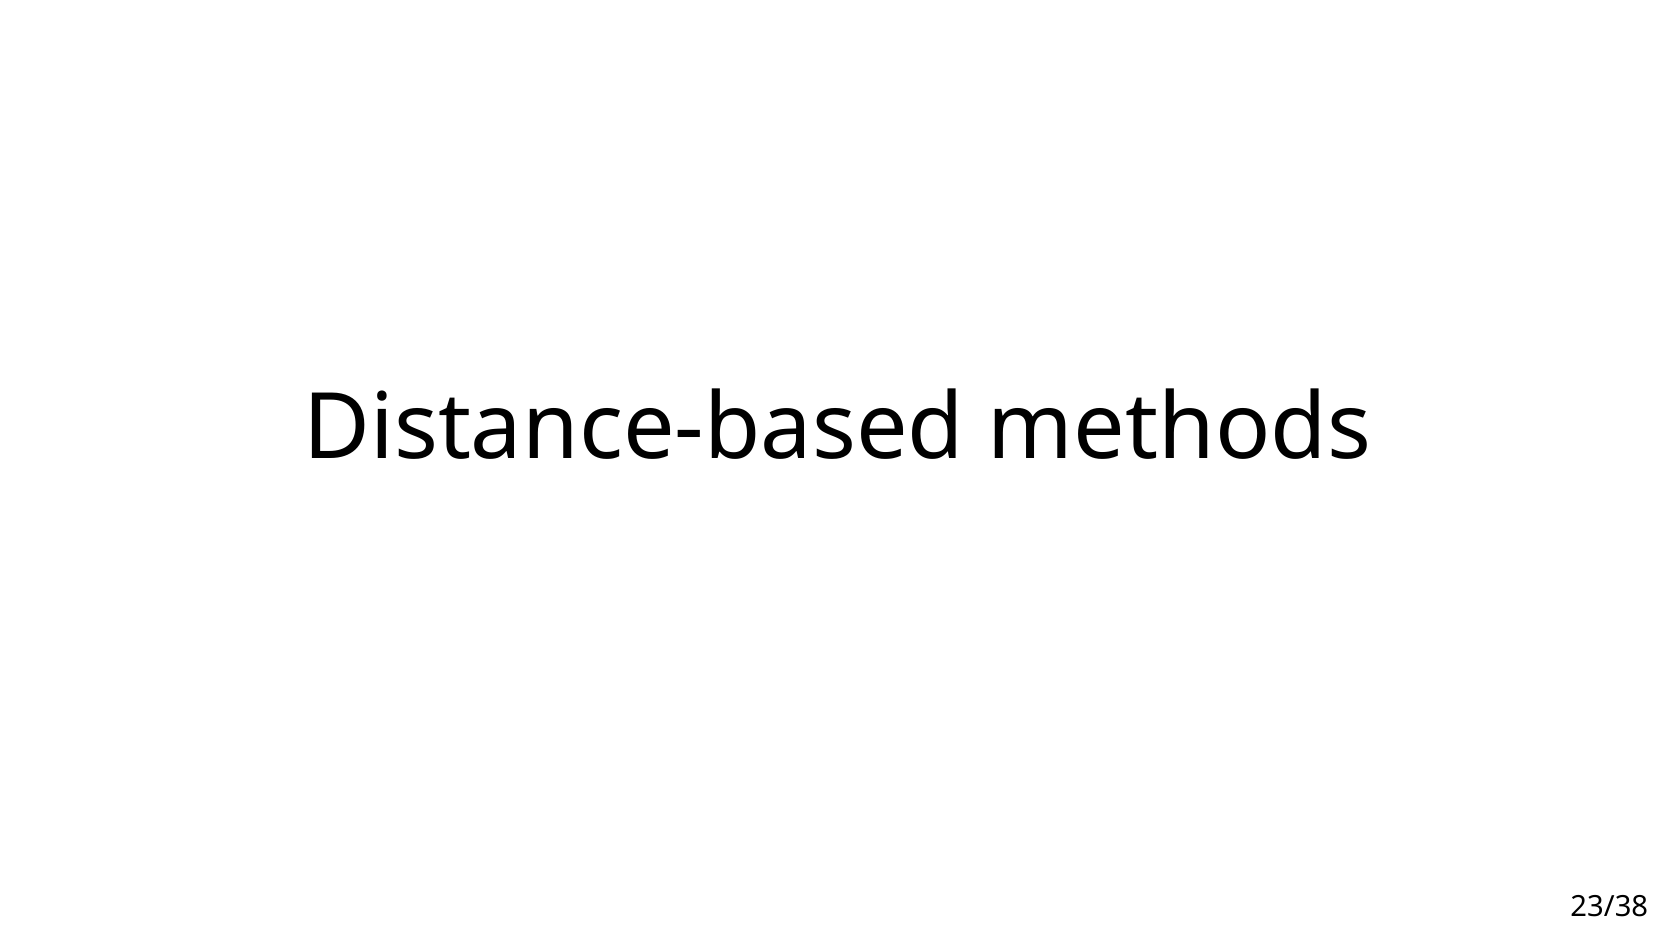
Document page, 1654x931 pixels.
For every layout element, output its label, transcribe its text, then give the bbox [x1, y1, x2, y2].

title Distance-based methods [93, 345, 1582, 501]
